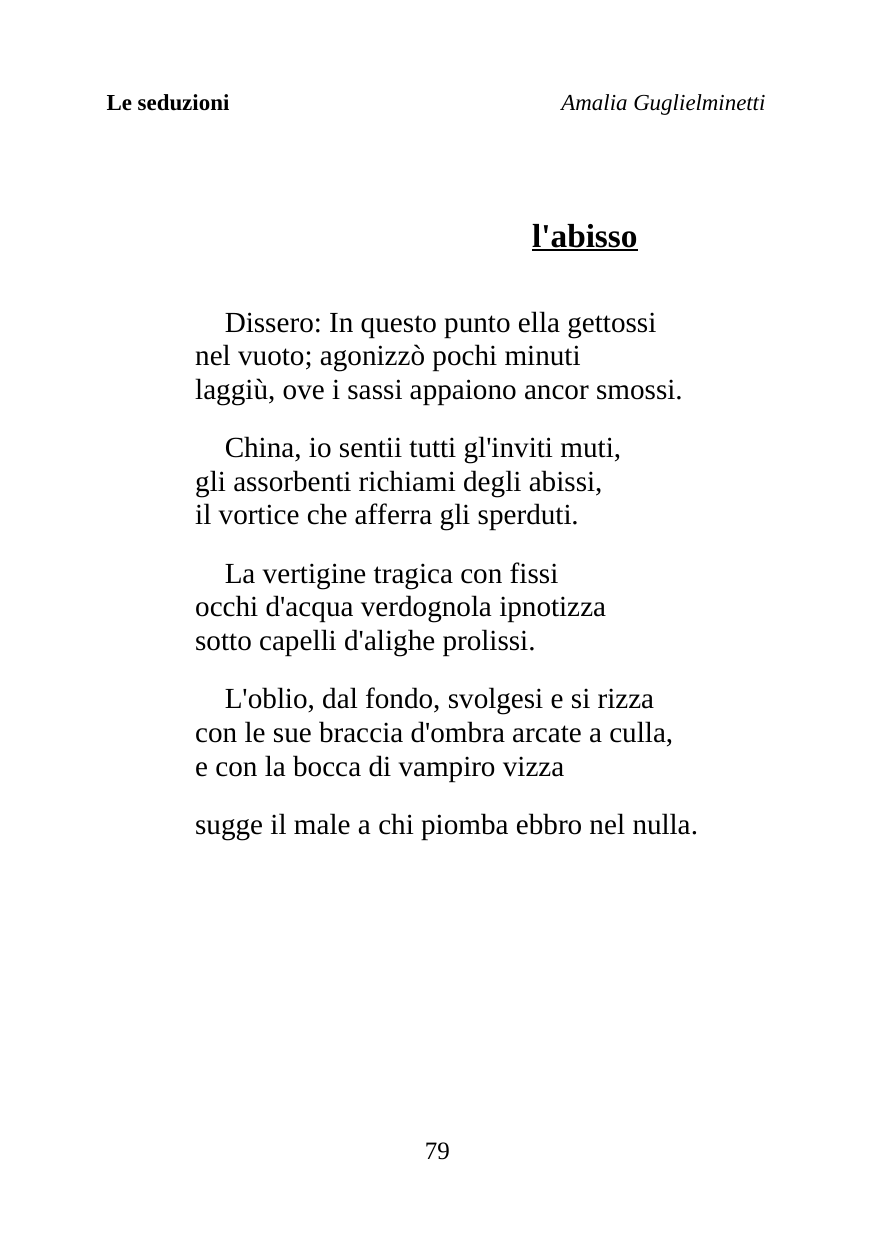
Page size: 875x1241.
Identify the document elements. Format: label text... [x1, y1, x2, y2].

text L'oblio, dal fondo, svolgesi e si rizza con le sue braccia d'ombra arcate a culla, e con la bocca di vampiro vizza [195, 682, 768, 782]
subtitle l'abisso [402, 216, 768, 255]
text Dissero: In questo punto ella gettossi nel vuoto; agonizzò pochi minuti laggiù, ove i sassi appaiono ancor smossi. [195, 305, 768, 405]
text China, io sentii tutti gl'inviti muti, gli assorbenti richiami degli abissi, il vortice che afferra gli sperduti. [195, 430, 768, 531]
text La vertigine tragica con fissi occhi d'acqua verdognola ipnotizza sotto capelli d'alighe prolissi. [195, 556, 768, 657]
text sugge il male a chi piomba ebbro nel nulla. [195, 807, 768, 841]
